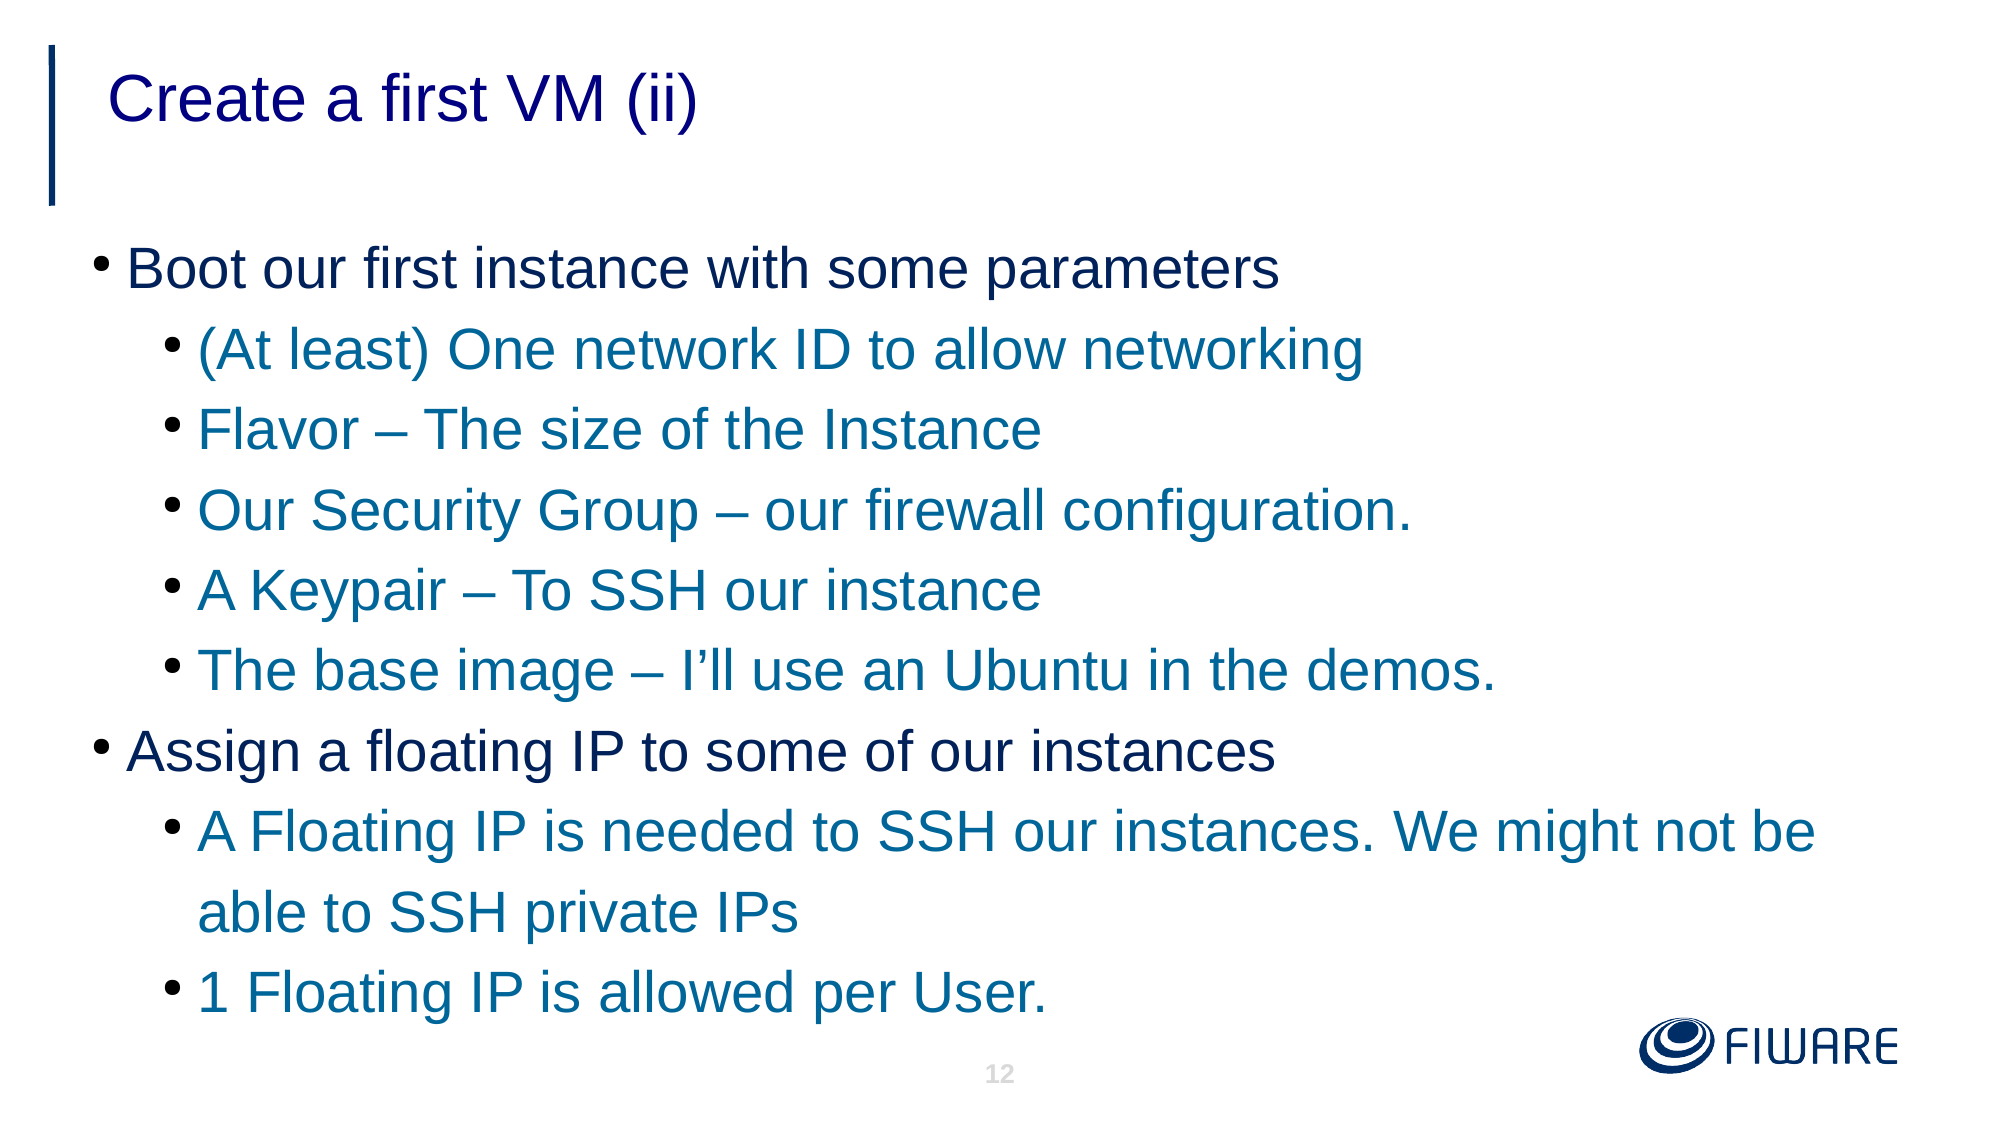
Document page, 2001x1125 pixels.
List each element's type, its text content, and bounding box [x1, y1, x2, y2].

picture [1635, 1012, 1905, 1077]
title Create a first VM (ii) [92, 47, 1704, 178]
text_box Boot our first instance with some parameters (At least) One network ID to allow networking Flavor – The size of the Instance Our Security Group – our firewall configuration. A Keypair – To SSH our instance The base image – I’ll use an Ubuntu in the demos. Assign a floating IP to some of our instances A Floating IP is needed to SSH our instances. We might not be able to SSH private IPs 1 Floating IP is allowed per User. [76, 212, 1902, 1032]
slide_number [887, 1042, 1113, 1103]
